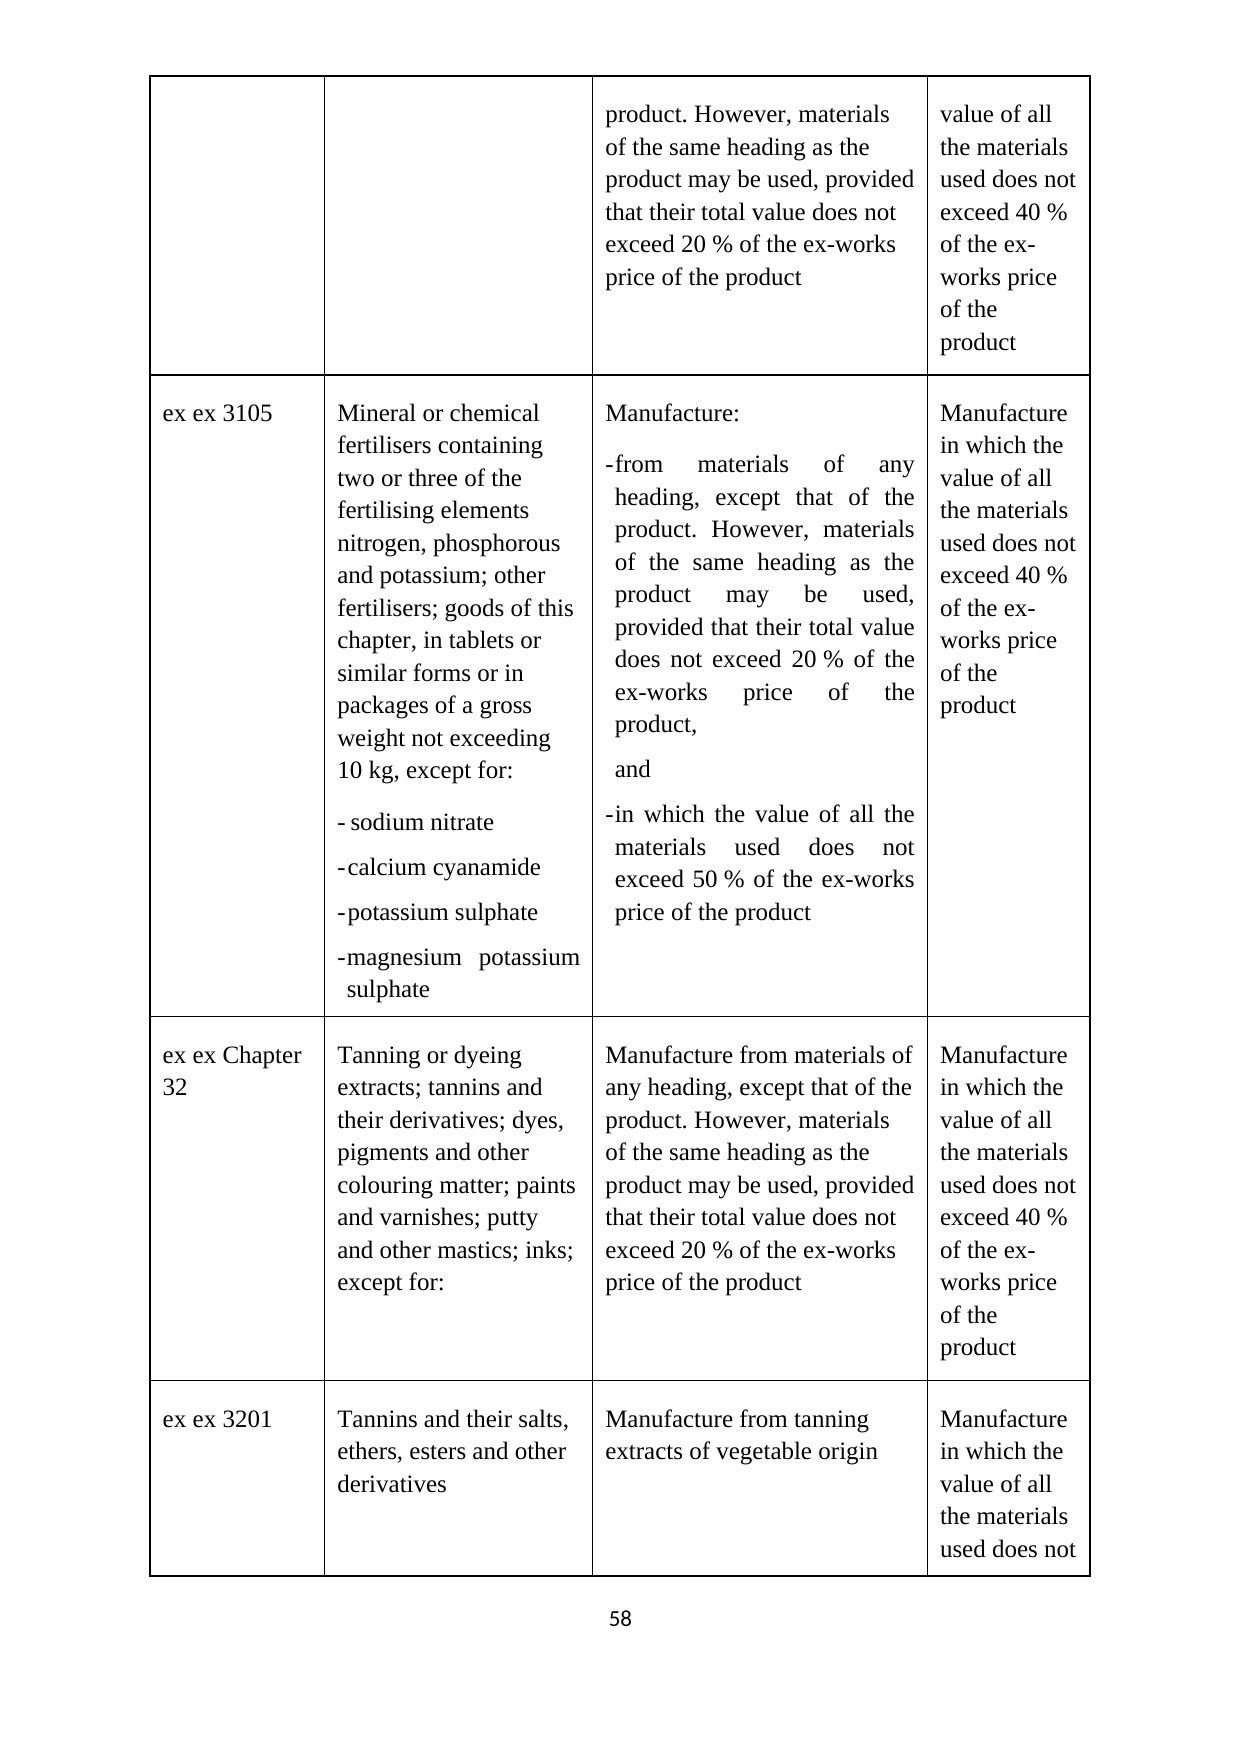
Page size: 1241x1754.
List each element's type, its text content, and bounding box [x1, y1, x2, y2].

table_header - [337, 926, 347, 1003]
table_header sodium nitrate [350, 791, 580, 836]
table_header - [605, 783, 614, 926]
table_cell value of all the materials used does not exceed 40 % of the ex-works price of the product [928, 77, 1089, 374]
table_cell Manufacture from tanning extracts of vegetable origin [593, 1381, 927, 1575]
table_header magnesium potassium sulphate [347, 926, 580, 1003]
table_header in which the value of all the materials used does not exceed 50 % of the ex-works price of the product [615, 783, 915, 926]
table_cell ex ex 3105 [151, 376, 324, 1016]
table_cell Manufacture in which the value of all the materials used does not [928, 1381, 1089, 1575]
table_cell Manufacture in which the value of all the materials used does not exceed 40 % of the ex-works price of the product [928, 1017, 1089, 1380]
table_cell ex ex 3201 [151, 1381, 324, 1575]
table_header - [605, 433, 614, 783]
table_header calcium cyanamide [347, 836, 580, 881]
table_cell Manufacture in which the value of all the materials used does not exceed 40 % of the ex-works price of the product [928, 376, 1089, 1016]
table_cell [151, 77, 324, 374]
table_cell Mineral or chemical fertilisers containing two or three of the fertilising elements nitrogen, phosphorous and potassium; other fertilisers; goods of this chapter, in tablets or similar forms or in packages of a gross weight not exceeding 10 kg, except for: [325, 376, 592, 1016]
table_header from materials of any heading, except that of the product. However, materials of the same heading as the product may be used, provided that their total value does not exceed 20 % of the ex-works price of the product, and [615, 433, 915, 783]
table_cell Tannins and their salts, ethers, esters and other derivatives [325, 1381, 592, 1575]
table_cell Manufacture from materials of any heading, except that of the product. However, materials of the same heading as the product may be used, provided that their total value does not exceed 20 % of the ex-works price of the product [593, 1017, 927, 1380]
table_header - [337, 881, 347, 926]
table_cell ex ex Chapter 32 [151, 1017, 324, 1380]
table_cell product. However, materials of the same heading as the product may be used, provided that their total value does not exceed 20 % of the ex-works price of the product [593, 77, 927, 374]
table_header - [337, 791, 350, 836]
table_cell Manufacture: [593, 376, 927, 1016]
table_header potassium sulphate [347, 881, 580, 926]
table_cell [325, 77, 592, 374]
table_header - [337, 836, 347, 881]
table_cell Tanning or dyeing extracts; tannins and their derivatives; dyes, pigments and other colouring matter; paints and varnishes; putty and other mastics; inks; except for: [325, 1017, 592, 1380]
